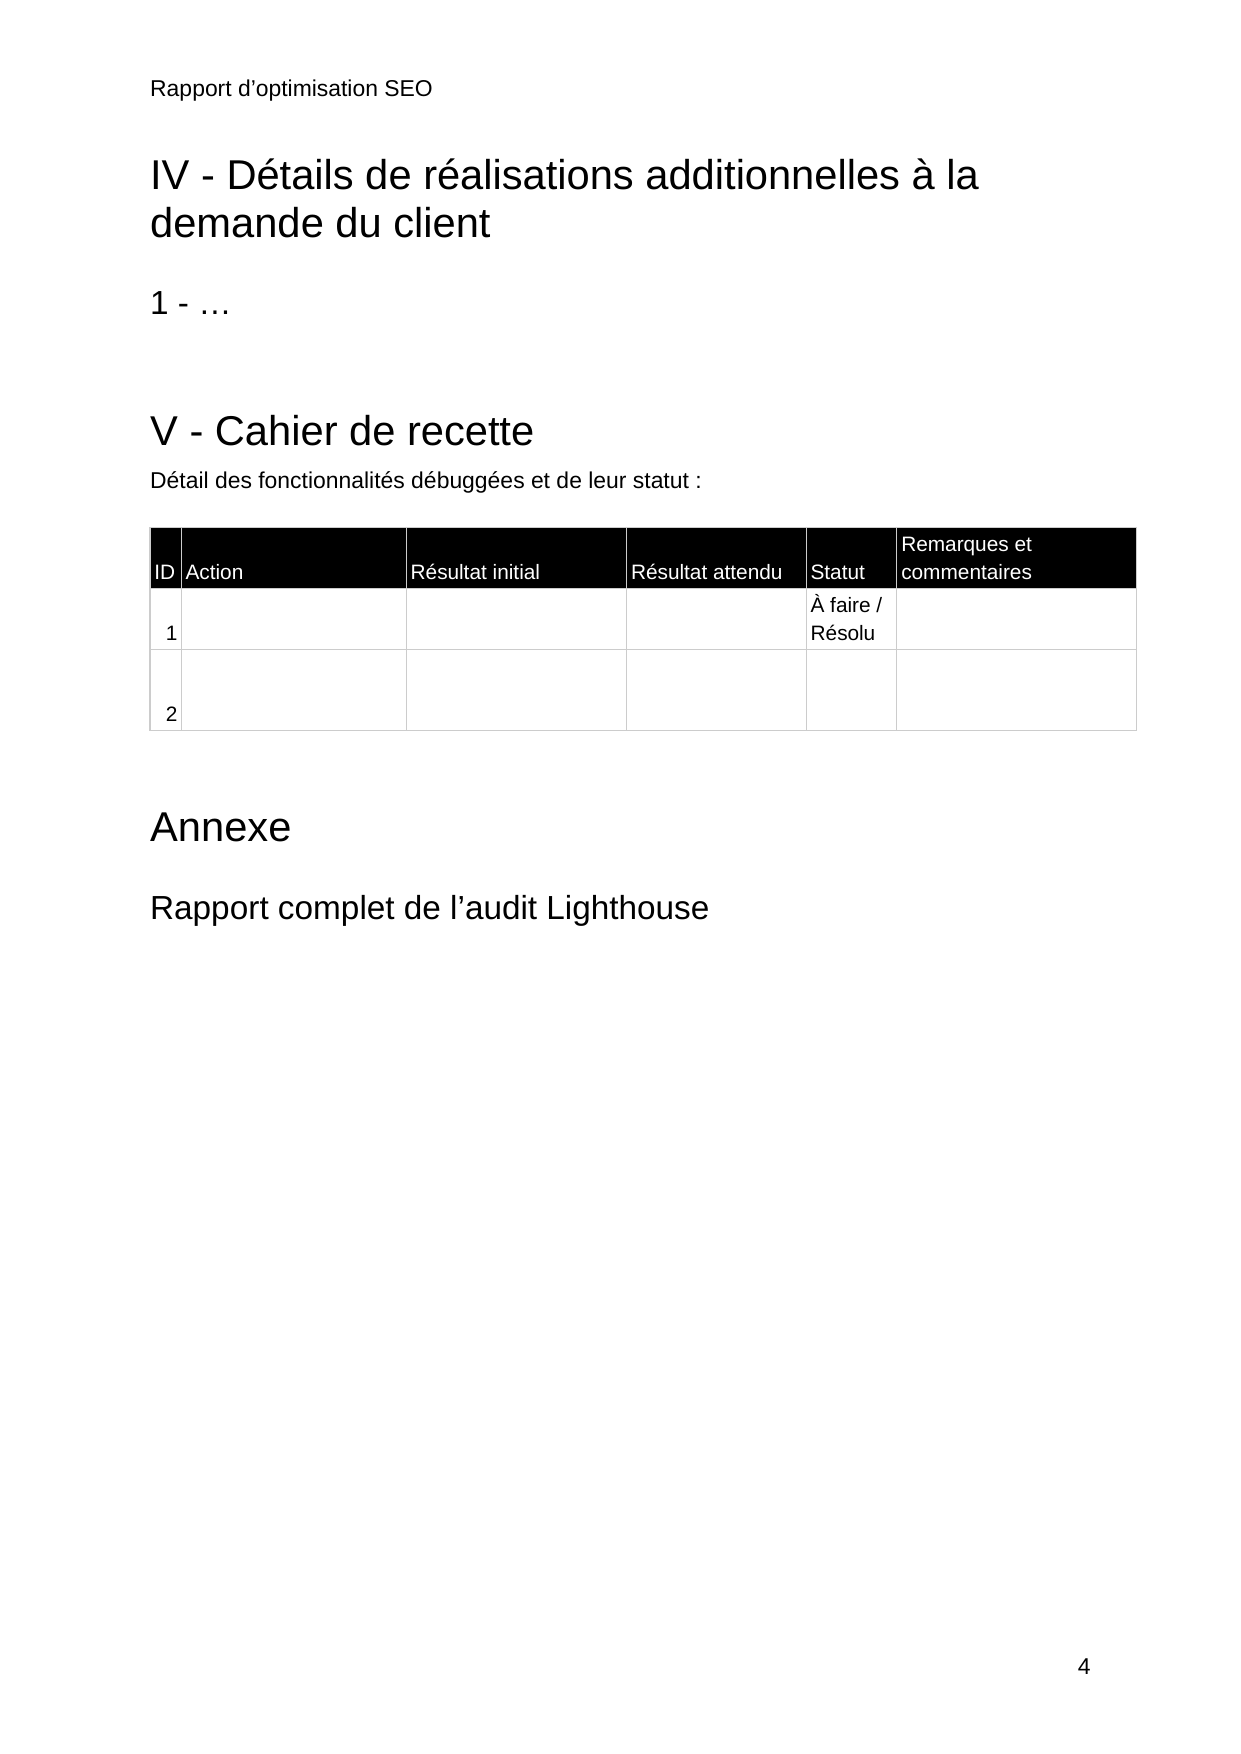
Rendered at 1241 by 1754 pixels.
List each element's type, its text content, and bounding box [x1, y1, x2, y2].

table_header Résultat attendu [627, 528, 806, 588]
table_cell [407, 589, 626, 649]
subtitle 1 - … [150, 283, 1090, 322]
table_cell [807, 650, 896, 730]
table_cell 2 [151, 650, 181, 730]
table_cell [182, 589, 406, 649]
table_cell [897, 589, 1136, 649]
table_cell [627, 650, 806, 730]
table_header Résultat initial [407, 528, 626, 588]
subtitle IV - Détails de réalisations additionnelles à la demande du client [150, 150, 1090, 246]
table_cell [627, 589, 806, 649]
table_cell [407, 650, 626, 730]
subtitle V - Cahier de recette [150, 406, 1090, 454]
subtitle Rapport complet de l’audit Lighthouse [150, 888, 1090, 927]
text Détail des fonctionnalités débuggées et de leur statut : [150, 467, 1090, 493]
table_header Remarques et commentaires [897, 528, 1136, 588]
table_header Statut [807, 528, 896, 588]
table_header Action [182, 528, 406, 588]
table_cell [897, 650, 1136, 730]
subtitle Annexe [150, 803, 1090, 851]
table_cell [182, 650, 406, 730]
table_cell 1 [151, 589, 181, 649]
table_cell À faire / Résolu [807, 589, 896, 649]
table_header ID [151, 528, 181, 588]
